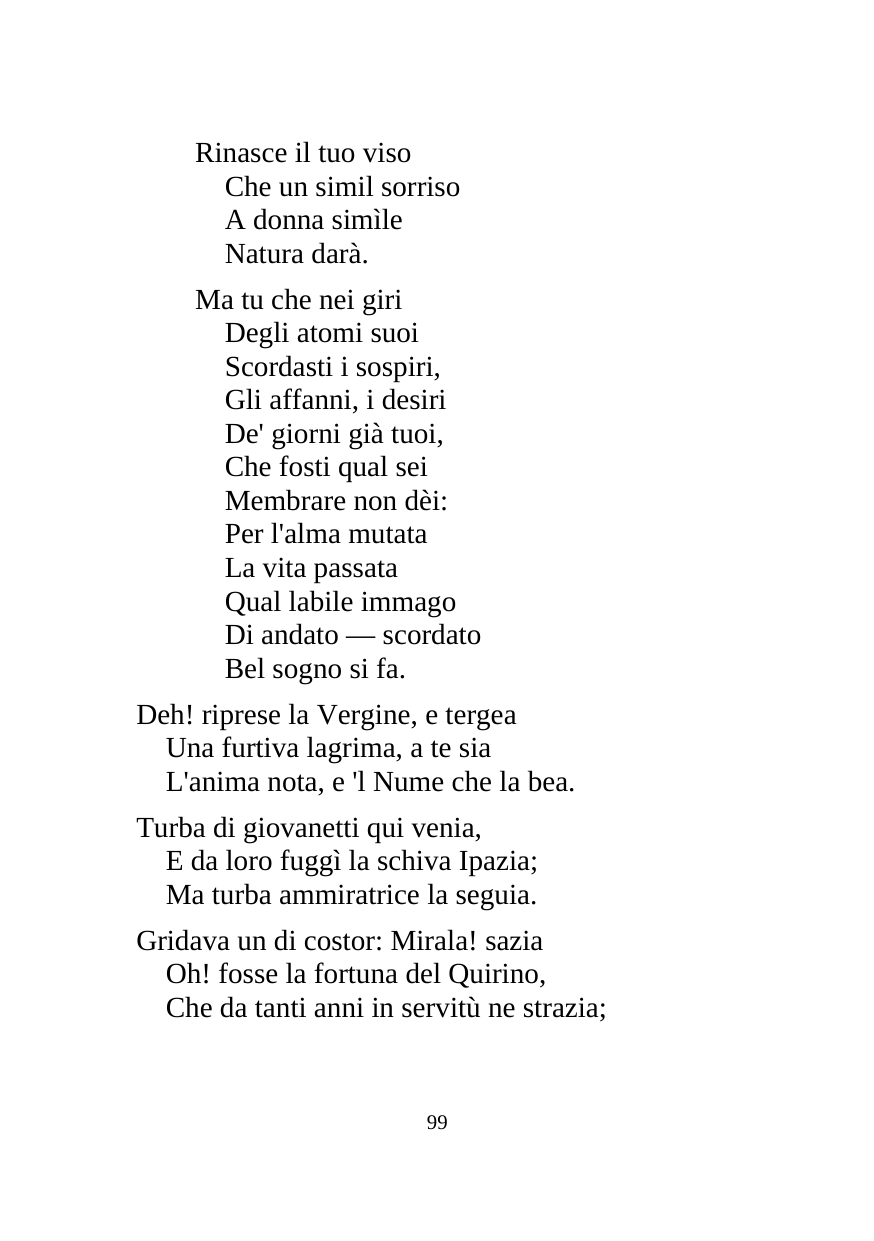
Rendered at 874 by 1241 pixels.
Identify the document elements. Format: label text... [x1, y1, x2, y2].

text Gridava un di costor: Mirala! sazia Oh! fosse la fortuna del Quirino, Che da tanti anni in servitù ne strazia; [136, 923, 768, 1024]
text Deh! riprese la Vergine, e tergea Una furtiva lagrima, a te sia L'anima nota, e 'l Nume che la bea. [136, 697, 768, 797]
text Rinasce il tuo viso Che un simil sorriso A donna simìle Natura darà. [195, 135, 768, 269]
text Ma tu che nei giri Degli atomi suoi Scordasti i sospiri, Gli affanni, i desiri De' giorni già tuoi, Che fosti qual sei Membrare non dèi: Per l'alma mutata La vita passata Qual labile immago Di andato — scordato Bel sogno si fa. [195, 282, 768, 684]
text Turba di giovanetti qui venia, E da loro fuggì la schiva Ipazia; Ma turba ammiratrice la seguia. [136, 810, 768, 911]
